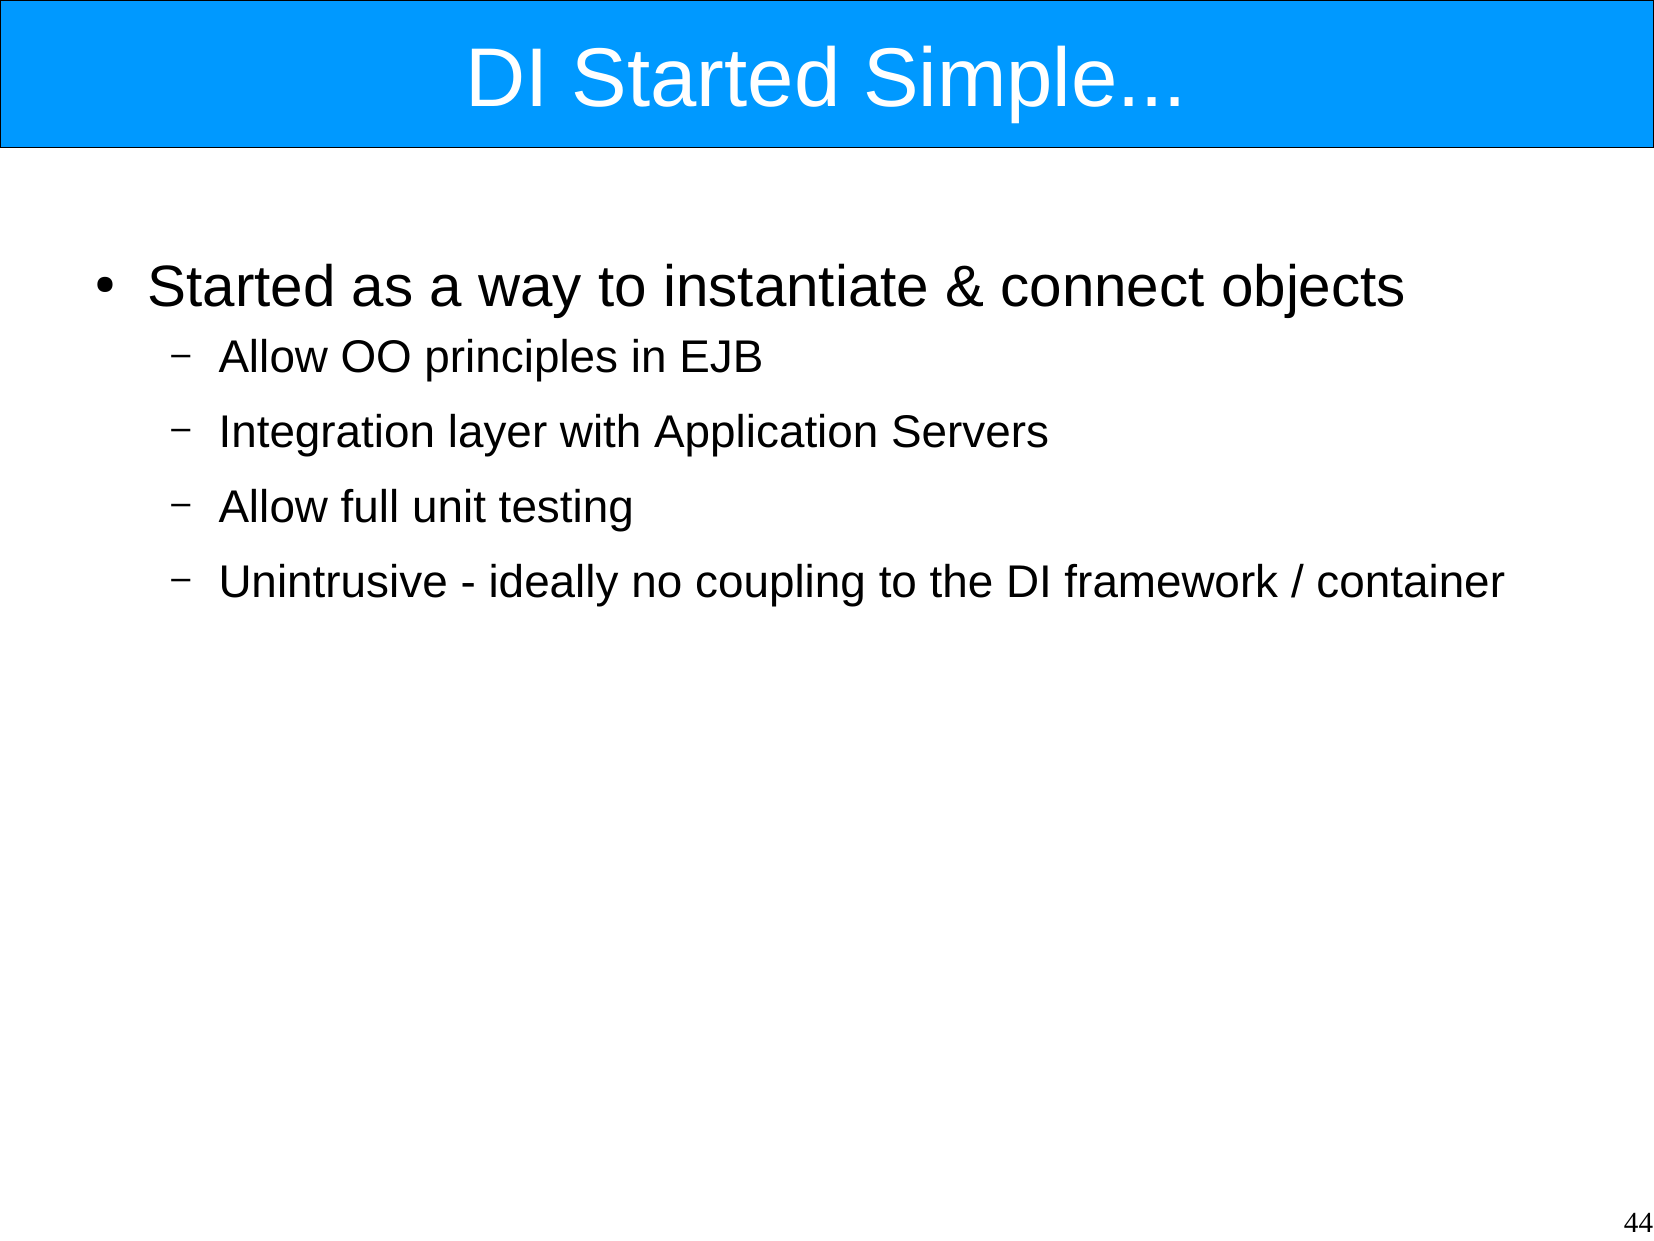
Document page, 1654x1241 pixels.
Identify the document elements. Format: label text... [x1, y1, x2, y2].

title DI Started Simple... [82, 13, 1571, 142]
list Started as a way to instantiate & connect objects Allow OO principles in EJB Integration layer with Application Servers Allow full unit testing Unintrusive - ideally no coupling to the DI framework / container [76, 177, 1565, 1211]
